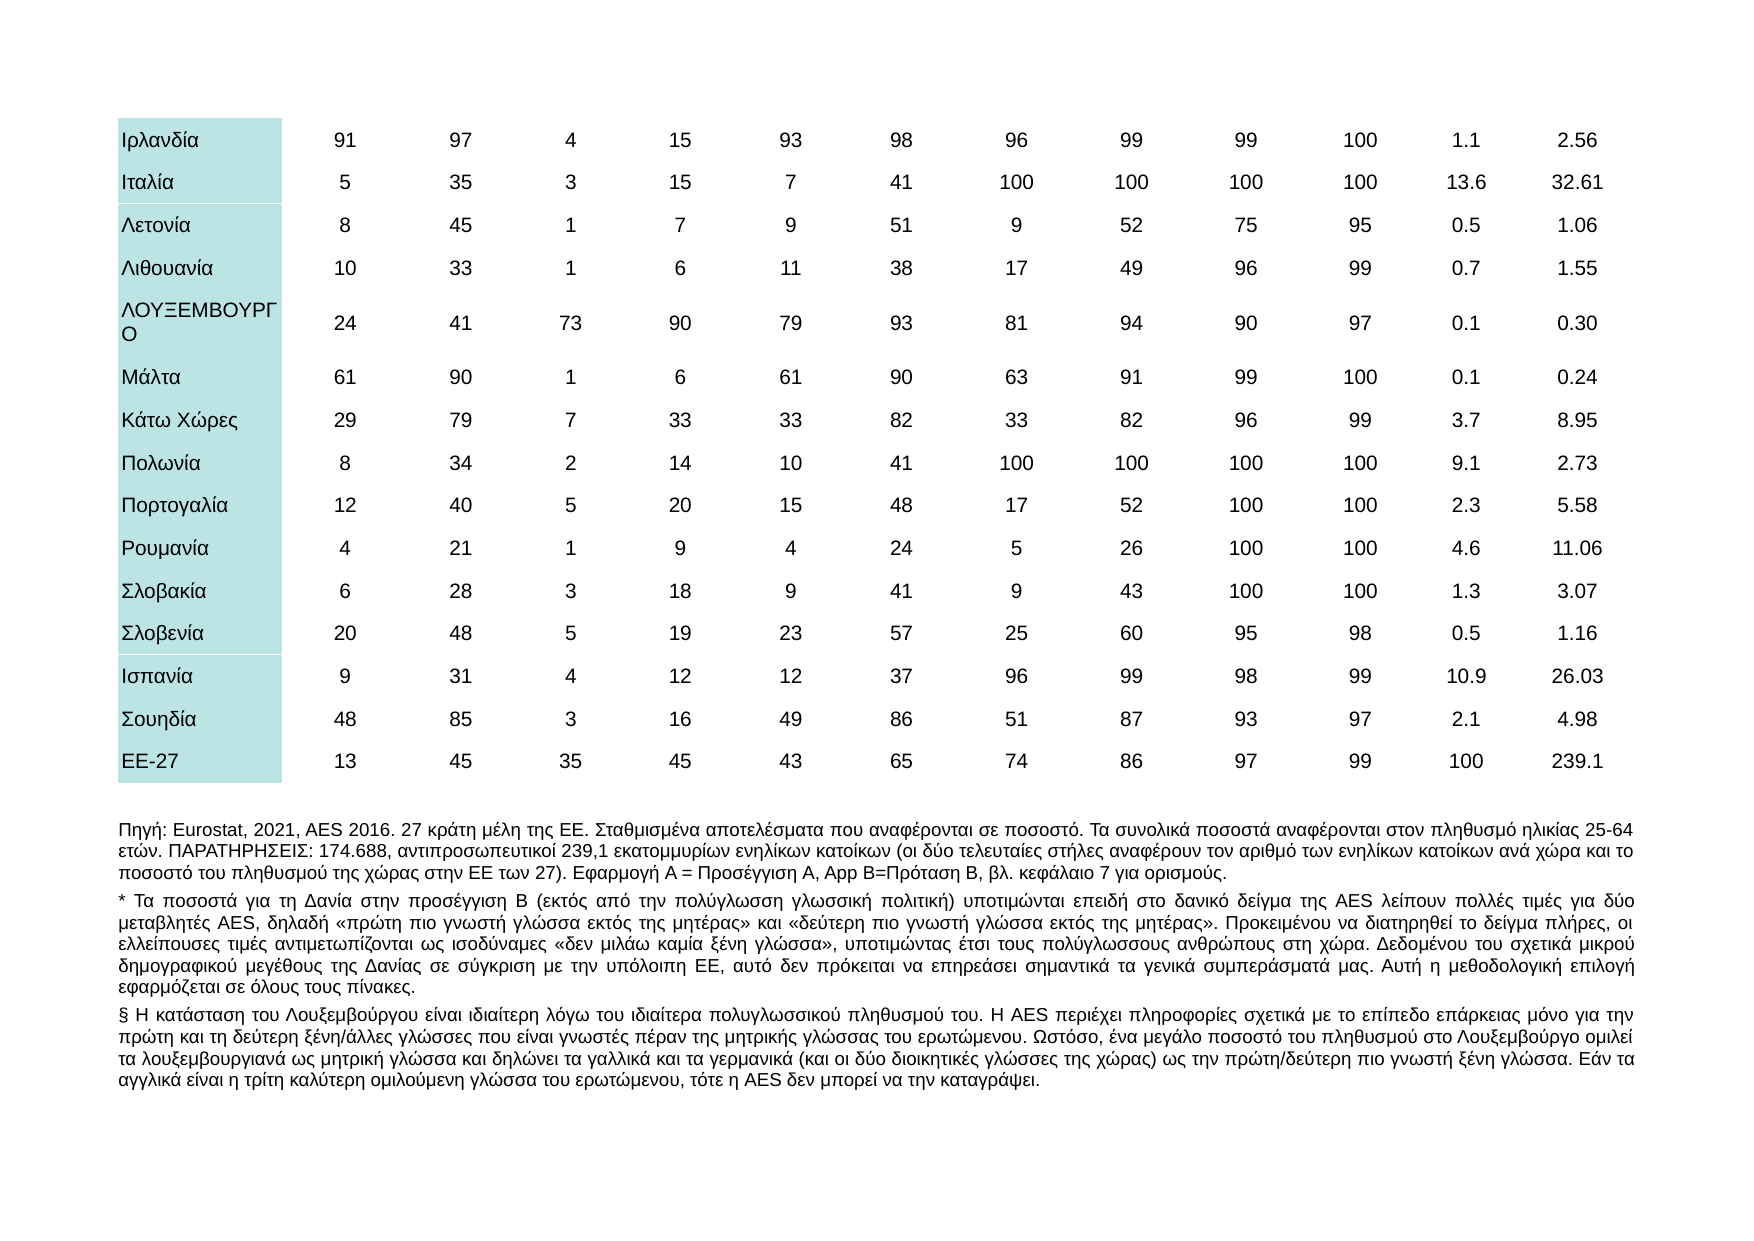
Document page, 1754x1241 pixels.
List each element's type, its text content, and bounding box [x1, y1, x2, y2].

table_cell 2 [514, 441, 627, 484]
table_cell 0.5 [1414, 612, 1519, 654]
table_cell Σλοβακία [118, 569, 282, 612]
table_cell 4 [733, 526, 848, 569]
table_cell 63 [955, 356, 1078, 398]
table_cell 97 [408, 118, 514, 161]
table_cell 5.58 [1519, 484, 1636, 526]
table_cell Πορτογαλία [118, 484, 282, 526]
table_cell 99 [1185, 118, 1307, 161]
table_cell 95 [1185, 612, 1307, 654]
table_cell 100 [1185, 569, 1307, 612]
table_cell 33 [733, 398, 848, 441]
table_cell 9 [955, 204, 1078, 246]
table_cell 61 [733, 356, 848, 398]
table_cell 17 [955, 246, 1078, 289]
table_cell 100 [1307, 118, 1413, 161]
table_cell 98 [1307, 612, 1413, 654]
table_cell 45 [408, 204, 514, 246]
table_cell 33 [408, 246, 514, 289]
table_cell 96 [1185, 246, 1307, 289]
table_cell 65 [848, 740, 954, 783]
table_cell 90 [627, 289, 733, 356]
table_cell 4.98 [1519, 697, 1636, 740]
table_cell 0.7 [1414, 246, 1519, 289]
table_cell 1 [514, 204, 627, 246]
table_cell 90 [848, 356, 954, 398]
table_cell 86 [1078, 740, 1185, 783]
table_cell 96 [955, 118, 1078, 161]
table_cell 85 [408, 697, 514, 740]
table_cell 61 [283, 356, 407, 398]
table_cell 91 [283, 118, 407, 161]
table_cell 29 [283, 398, 407, 441]
table_cell 100 [1307, 484, 1413, 526]
table_cell 2.56 [1519, 118, 1636, 161]
table_cell 100 [1185, 526, 1307, 569]
table_cell 49 [1078, 246, 1185, 289]
table_cell 52 [1078, 204, 1185, 246]
table_cell 98 [1185, 655, 1307, 697]
table_cell 2.1 [1414, 697, 1519, 740]
table_cell 1.16 [1519, 612, 1636, 654]
table_cell 100 [1078, 441, 1185, 484]
table_cell 5 [514, 484, 627, 526]
table_cell 239.1 [1519, 740, 1636, 783]
table_cell 5 [955, 526, 1078, 569]
table_cell Λιθουανία [118, 246, 282, 289]
table_cell 1 [514, 246, 627, 289]
table_cell 14 [627, 441, 733, 484]
table_cell 90 [408, 356, 514, 398]
text § Η κατάσταση του Λουξεμβούργου είναι ιδιαίτερη λόγω του ιδιαίτερα πολυγλωσσικού πληθυσμού του. Η AES περιέχει πληροφορίες σχετικά με το επίπεδο επάρκειας μόνο για την πρώτη και τη δεύτερη ξένη/άλλες γλώσσες που είναι γνωστές πέραν της μητρικής γλώσσας του ερωτώμενου. Ωστόσο, ένα μεγάλο ποσοστό του πληθυσμού στο Λουξεμβούργο ομιλεί τα λουξεμβουργιανά ως μητρική γλώσσα και δηλώνει τα γαλλικά και τα γερμανικά (και οι δύο διοικητικές γλώσσες της χώρας) ως την πρώτη/δεύτερη πιο γνωστή ξένη γλώσσα. Εάν τα αγγλικά είναι η τρίτη καλύτερη ομιλούμενη γλώσσα του ερωτώμενου, τότε η AES δεν μπορεί να την καταγράψει. [118, 1004, 1636, 1090]
table_cell 3.07 [1519, 569, 1636, 612]
table_cell 100 [1185, 484, 1307, 526]
table_cell 51 [955, 697, 1078, 740]
table_cell 87 [1078, 697, 1185, 740]
table_cell 100 [1307, 526, 1413, 569]
table_cell 91 [1078, 356, 1185, 398]
table_cell 82 [1078, 398, 1185, 441]
text Πηγή: Eurostat, 2021, AES 2016. 27 κράτη μέλη της ΕΕ. Σταθμισμένα αποτελέσματα που αναφέρονται σε ποσοστό. Τα συνολικά ποσοστά αναφέρονται στον πληθυσμό ηλικίας 25-64 ετών. ΠΑΡΑΤΗΡΗΣΕΙΣ: 174.688, αντιπροσωπευτικοί 239,1 εκατομμυρίων ενηλίκων κατοίκων (οι δύο τελευταίες στήλες αναφέρουν τον αριθμό των ενηλίκων κατοίκων ανά χώρα και το ποσοστό του πληθυσμού της χώρας στην ΕΕ των 27). Εφαρμογή A = Προσέγγιση A, App B=Πρόταση Β, βλ. κεφάλαιο 7 για ορισμούς. [118, 819, 1636, 883]
table_cell 15 [627, 161, 733, 203]
table_cell 94 [1078, 289, 1185, 356]
table_cell 79 [733, 289, 848, 356]
table_cell 41 [848, 161, 954, 203]
table_cell 20 [283, 612, 407, 654]
table_cell 43 [1078, 569, 1185, 612]
table_cell 9 [627, 526, 733, 569]
table_cell 100 [1078, 161, 1185, 203]
table_cell Ρουμανία [118, 526, 282, 569]
table_cell 90 [1185, 289, 1307, 356]
table_cell 100 [955, 441, 1078, 484]
table_cell 11 [733, 246, 848, 289]
table_cell 41 [408, 289, 514, 356]
table_cell 1.55 [1519, 246, 1636, 289]
table_cell 99 [1307, 398, 1413, 441]
table_cell 26.03 [1519, 655, 1636, 697]
table_cell 11.06 [1519, 526, 1636, 569]
table_cell 45 [408, 740, 514, 783]
table_cell 10.9 [1414, 655, 1519, 697]
table_cell 1.3 [1414, 569, 1519, 612]
table_cell 45 [627, 740, 733, 783]
table_cell Κάτω Χώρες [118, 398, 282, 441]
table_cell 74 [955, 740, 1078, 783]
table_cell 48 [848, 484, 954, 526]
table_cell 1.1 [1414, 118, 1519, 161]
table_cell Πολωνία [118, 441, 282, 484]
table_cell 33 [627, 398, 733, 441]
table_cell 8 [283, 204, 407, 246]
table_cell 18 [627, 569, 733, 612]
table_cell 97 [1307, 697, 1413, 740]
table_cell 3 [514, 697, 627, 740]
table_cell Λετονία [118, 204, 282, 246]
table_cell 100 [1307, 161, 1413, 203]
table_cell 20 [627, 484, 733, 526]
table_cell 7 [627, 204, 733, 246]
table_cell 12 [283, 484, 407, 526]
table_cell Ισπανία [118, 655, 282, 697]
table_cell 15 [733, 484, 848, 526]
table_cell 3.7 [1414, 398, 1519, 441]
table_cell 52 [1078, 484, 1185, 526]
table_cell 75 [1185, 204, 1307, 246]
table_cell 35 [408, 161, 514, 203]
table_cell 1 [514, 356, 627, 398]
table_cell 4 [514, 655, 627, 697]
table_cell 7 [733, 161, 848, 203]
table_cell 21 [408, 526, 514, 569]
table_cell 33 [955, 398, 1078, 441]
table_cell 100 [955, 161, 1078, 203]
table_cell 6 [627, 356, 733, 398]
table_cell 35 [514, 740, 627, 783]
table_cell 95 [1307, 204, 1413, 246]
table_cell 96 [955, 655, 1078, 697]
table_cell 81 [955, 289, 1078, 356]
text * Τα ποσοστά για τη Δανία στην προσέγγιση Β (εκτός από την πολύγλωσση γλωσσική πολιτική) υποτιμώνται επειδή στο δανικό δείγμα της AES λείπουν πολλές τιμές για δύο μεταβλητές AES, δηλαδή «πρώτη πιο γνωστή γλώσσα εκτός της μητέρας» και «δεύτερη πιο γνωστή γλώσσα εκτός της μητέρας». Προκειμένου να διατηρηθεί το δείγμα πλήρες, οι ελλείπουσες τιμές αντιμετωπίζονται ως ισοδύναμες «δεν μιλάω καμία ξένη γλώσσα», υποτιμώντας έτσι τους πολύγλωσσους ανθρώπους στη χώρα. Δεδομένου του σχετικά μικρού δημογραφικού μεγέθους της Δανίας σε σύγκριση με την υπόλοιπη ΕΕ, αυτό δεν πρόκειται να επηρεάσει σημαντικά τα γενικά συμπεράσματά μας. Αυτή η μεθοδολογική επιλογή εφαρμόζεται σε όλους τους πίνακες. [118, 890, 1636, 998]
table_cell 10 [283, 246, 407, 289]
table_cell 19 [627, 612, 733, 654]
table_cell 9 [733, 204, 848, 246]
table_cell 98 [848, 118, 954, 161]
table_cell 41 [848, 441, 954, 484]
table_cell 93 [1185, 697, 1307, 740]
table_cell 93 [848, 289, 954, 356]
table_cell 100 [1307, 569, 1413, 612]
table_cell 100 [1414, 740, 1519, 783]
table_cell 48 [283, 697, 407, 740]
table_cell Ιταλία [118, 161, 282, 203]
table_cell 99 [1307, 740, 1413, 783]
table_cell 100 [1185, 161, 1307, 203]
table_cell 96 [1185, 398, 1307, 441]
table_cell 6 [283, 569, 407, 612]
table_cell 2.73 [1519, 441, 1636, 484]
table_cell 4.6 [1414, 526, 1519, 569]
table_cell 26 [1078, 526, 1185, 569]
table_cell 48 [408, 612, 514, 654]
table_cell 0.24 [1519, 356, 1636, 398]
table_cell 23 [733, 612, 848, 654]
table_cell 99 [1307, 655, 1413, 697]
table_cell 51 [848, 204, 954, 246]
table_cell 0.30 [1519, 289, 1636, 356]
table_cell 97 [1185, 740, 1307, 783]
table_cell 100 [1307, 356, 1413, 398]
table_cell 1 [514, 526, 627, 569]
table_cell 37 [848, 655, 954, 697]
table_cell 49 [733, 697, 848, 740]
table_cell 0.5 [1414, 204, 1519, 246]
table_cell 38 [848, 246, 954, 289]
table_cell 79 [408, 398, 514, 441]
table_cell 15 [627, 118, 733, 161]
table_cell 0.1 [1414, 356, 1519, 398]
table_cell 99 [1307, 246, 1413, 289]
table_cell 0.1 [1414, 289, 1519, 356]
table_cell 12 [627, 655, 733, 697]
table_cell 28 [408, 569, 514, 612]
table_cell 6 [627, 246, 733, 289]
table_cell 17 [955, 484, 1078, 526]
table_cell 16 [627, 697, 733, 740]
table_cell 32.61 [1519, 161, 1636, 203]
table_cell ΕΕ-27 [118, 740, 282, 783]
table_cell 12 [733, 655, 848, 697]
table_cell 31 [408, 655, 514, 697]
table_cell 100 [1185, 441, 1307, 484]
table_cell ΛΟΥΞΕΜΒΟΥΡΓΟ [118, 289, 282, 356]
table_cell 2.3 [1414, 484, 1519, 526]
table_cell 86 [848, 697, 954, 740]
table_cell Σουηδία [118, 697, 282, 740]
table_cell 5 [283, 161, 407, 203]
table_cell 82 [848, 398, 954, 441]
table_cell 9 [955, 569, 1078, 612]
table_cell 99 [1185, 356, 1307, 398]
table_cell 40 [408, 484, 514, 526]
table_cell 100 [1307, 441, 1413, 484]
table_cell 3 [514, 569, 627, 612]
table_cell 9.1 [1414, 441, 1519, 484]
table_cell 8.95 [1519, 398, 1636, 441]
table_cell 43 [733, 740, 848, 783]
table_cell 93 [733, 118, 848, 161]
table_cell 99 [1078, 118, 1185, 161]
table_cell 34 [408, 441, 514, 484]
table_cell 97 [1307, 289, 1413, 356]
table_cell 41 [848, 569, 954, 612]
table_cell 9 [733, 569, 848, 612]
table_cell Μάλτα [118, 356, 282, 398]
table_cell 24 [848, 526, 954, 569]
table_cell 73 [514, 289, 627, 356]
table_cell 57 [848, 612, 954, 654]
table_cell 60 [1078, 612, 1185, 654]
table_cell 99 [1078, 655, 1185, 697]
table_cell 7 [514, 398, 627, 441]
table_cell 13 [283, 740, 407, 783]
table_cell 10 [733, 441, 848, 484]
table_cell 4 [283, 526, 407, 569]
table_cell 4 [514, 118, 627, 161]
table_cell Σλοβενία [118, 612, 282, 654]
table_cell 9 [283, 655, 407, 697]
table_cell 1.06 [1519, 204, 1636, 246]
table_cell 5 [514, 612, 627, 654]
table_cell 13.6 [1414, 161, 1519, 203]
table_cell Ιρλανδία [118, 118, 282, 161]
table_cell 24 [283, 289, 407, 356]
table_cell 8 [283, 441, 407, 484]
table_cell 3 [514, 161, 627, 203]
table_cell 25 [955, 612, 1078, 654]
